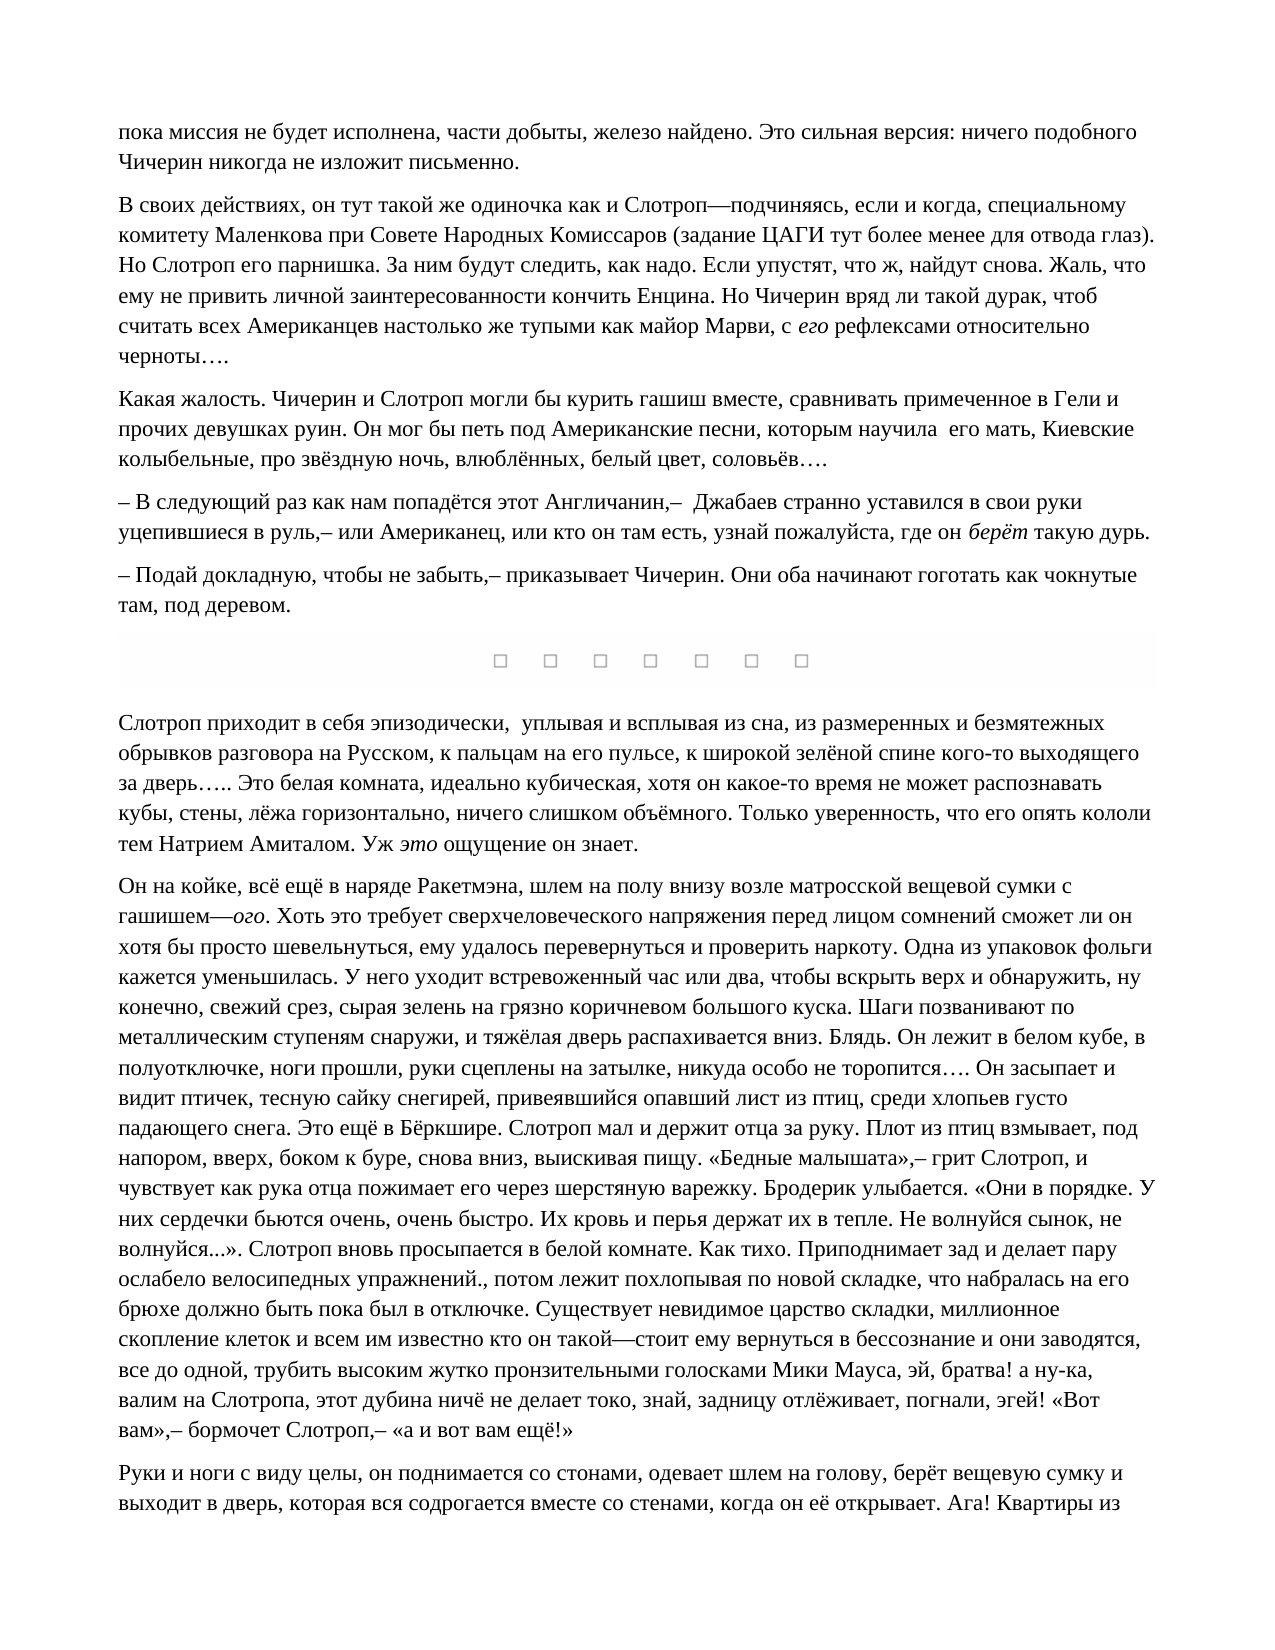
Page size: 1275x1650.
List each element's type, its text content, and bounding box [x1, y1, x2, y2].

text Руки и ноги с виду целы, он поднимается со стонами, одевает шлем на голову, берёт вещевую сумку и выходит в дверь, которая вся содрогается вместе со стенами, когда он её открывает. Ага! Квартиры из [118, 1459, 1157, 1515]
text В своих действиях, он тут такой же одиночка как и Слотроп—подчиняясь, если и когда, специальному комитету Маленкова при Совете Народных Комиссаров (задание ЦАГИ тут более менее для отвода глаз). Но Слотроп его парнишка. За ним будут следить, как надо. Если упустят, что ж, найдут снова. Жаль, что ему не привить личной заинтересованности кончить Енцина. Но Чичерин вряд ли такой дурак, чтоб считать всех Американцев настолько же тупыми как майор Марви, с его рефлексами относительно черноты…. [118, 191, 1157, 368]
text – В следующий раз как нам попадётся этот Англичанин,– Джабаев странно уставился в свои руки уцепившиеся в руль,– или Американец, или кто он там есть, узнай пожалуйста, где он берёт такую дурь. [118, 488, 1157, 544]
picture [118, 633, 1157, 689]
text Он на койке, всё ещё в наряде Ракетмэна, шлем на полу внизу возле матросской вещевой сумки с гашишем—ого. Хоть это требует сверхчеловеческого напряжения перед лицом сомнений сможет ли он хотя бы просто шевельнуться, ему удалось перевернуться и проверить наркоту. Одна из упаковок фольги кажется уменьшилась. У него уходит встревоженный час или два, чтобы вскрыть верх и обнаружить, ну конечно, свежий срез, сырая зелень на грязно коричневом большого куска. Шаги позванивают по металлическим ступеням снаружи, и тяжёлая дверь распахивается вниз. Блядь. Он лежит в белом кубе, в полуотключке, ноги прошли, руки сцеплены на затылке, никуда особо не торопится…. Он засыпает и видит птичек, тесную сайку снегирей, привеявшийся опавший лист из птиц, среди хлопьев густо падающего снега. Это ещё в Бёркшире. Слотроп мал и держит отца за руку. Плот из птиц взмывает, под напором, вверх, боком к буре, снова вниз, выискивая пищу. «Бедные малышата»,– грит Слотроп, и чувствует как рука отца пожимает его через шерстяную варежку. Бродерик улыбается. «Они в порядке. У них сердечки бьются очень, очень быстро. Их кровь и перья держат их в тепле. Не волнуйся сынок, не волнуйся...». Слотроп вновь просыпается в белой комнате. Как тихо. Приподнимает зад и делает пару ослабело велосипедных упражнений., потом лежит похлопывая по новой складке, что набралась на его брюхе должно быть пока был в отключке. Существует невидимое царство складки, миллионное скопление клеток и всем им известно кто он такой—стоит ему вернуться в бессознание и они заводятся, все до одной, трубить высоким жутко пронзительными голосками Мики Мауса, эй, братва! а ну-ка, валим на Слотропа, этот дубина ничё не делает токо, знай, задницу отлёживает, погнали, эгей! «Вот вам»,– бормочет Слотроп,– «а и вот вам ещё!» [118, 872, 1157, 1442]
text – Подай докладную, чтобы не забыть,– приказывает Чичерин. Они оба начинают гоготать как чокнутые там, под деревом. [118, 561, 1157, 617]
text пока миссия не будет исполнена, части добыты, железо найдено. Это сильная версия: ничего подобного Чичерин никогда не изложит письменно. [118, 118, 1157, 175]
text Какая жалость. Чичерин и Слотроп могли бы курить гашиш вместе, сравнивать примеченное в Гели и прочих девушках руин. Он мог бы петь под Американские песни, которым научила его мать, Киевские колыбельные, про звёздную ночь, влюблённых, белый цвет, соловьёв…. [118, 385, 1157, 472]
text Слотроп приходит в себя эпизодически, уплывая и всплывая из сна, из размеренных и безмятежных обрывков разговора на Русском, к пальцам на его пульсе, к широкой зелёной спине кого-то выходящего за дверь….. Это белая комната, идеально кубическая, хотя он какое-то время не может распознавать кубы, стены, лёжа горизонтально, ничего слишком объёмного. Только уверенность, что его опять кололи тем Натрием Амиталом. Уж это ощущение он знает. [118, 689, 1157, 856]
